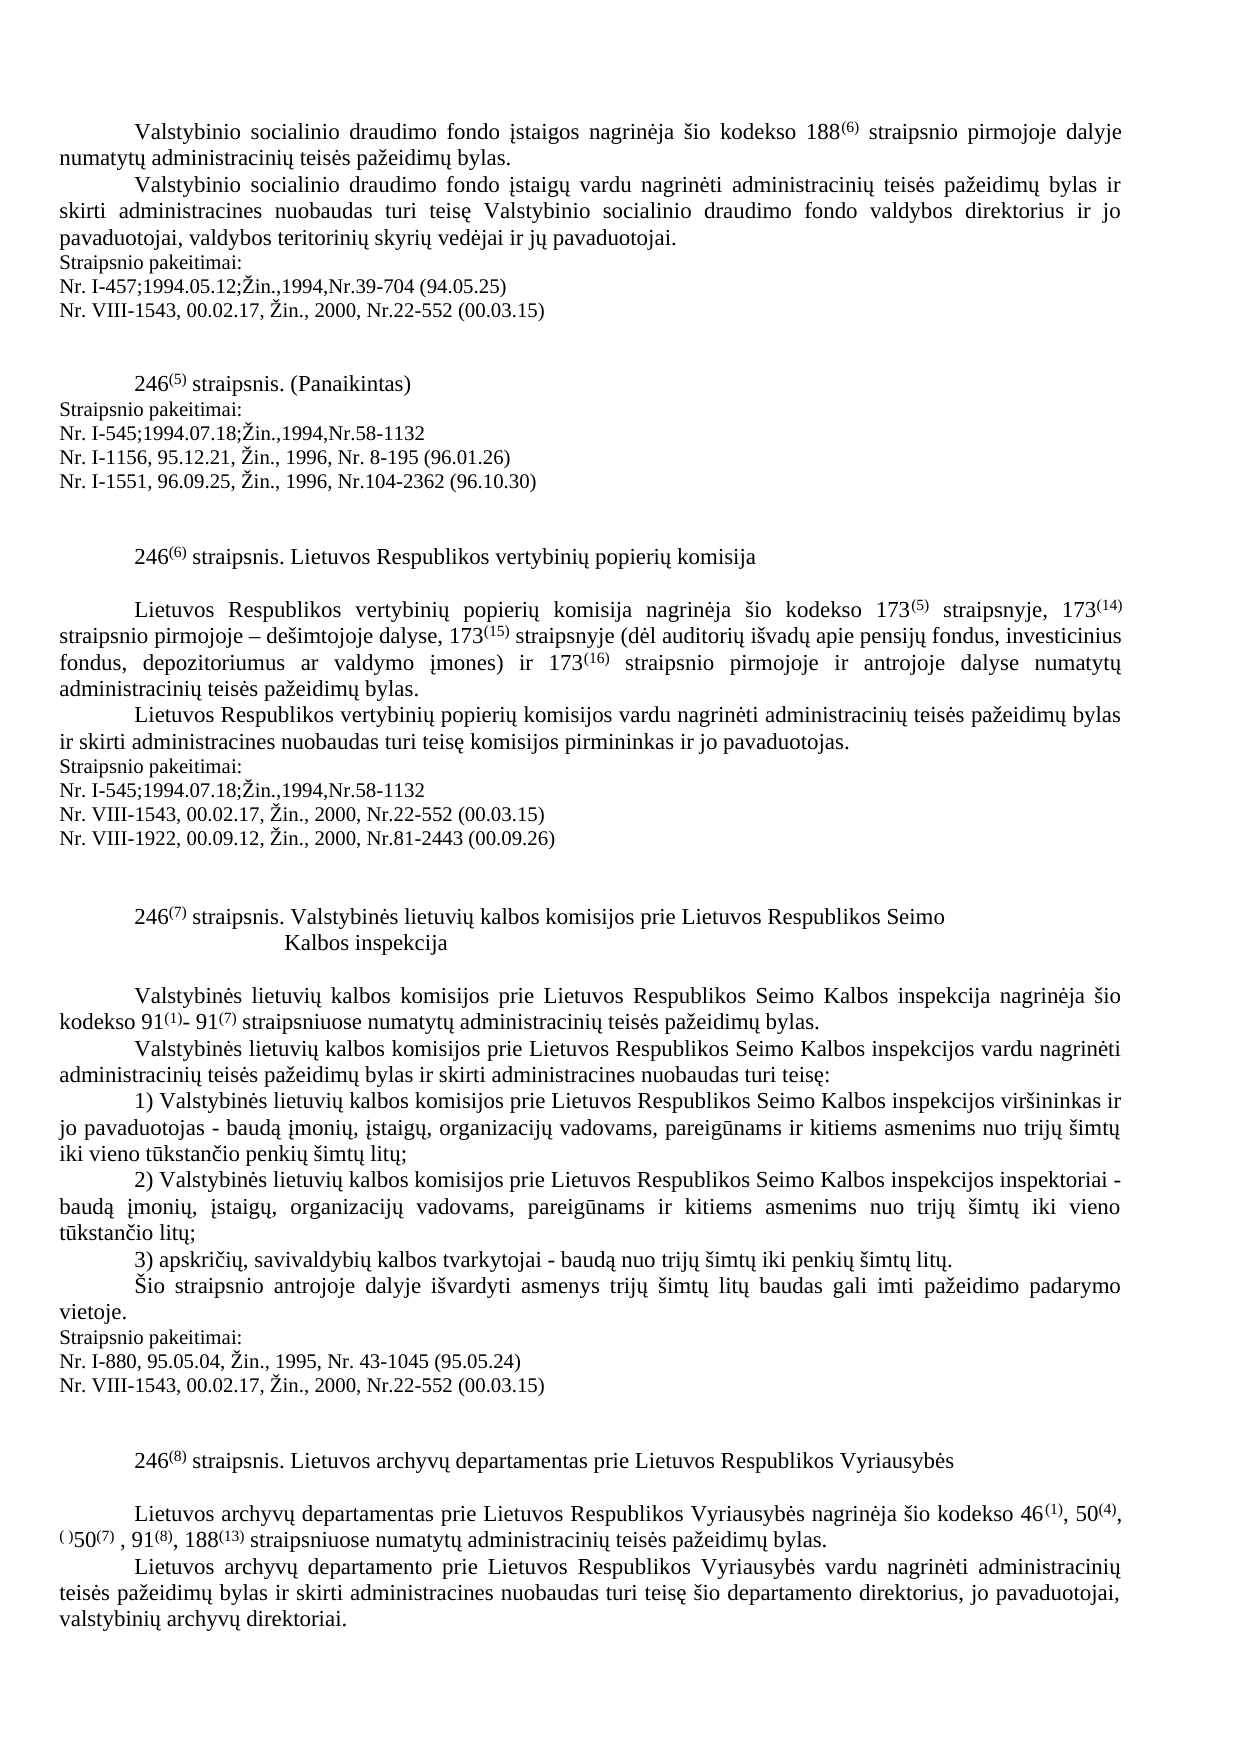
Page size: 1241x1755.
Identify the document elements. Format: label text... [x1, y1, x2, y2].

text Lietuvos Respublikos vertybinių popierių komisija nagrinėja šio kodekso 173(5) straipsnyje, 173(14) straipsnio pirmojoje – dešimtojoje dalyse, 173(15) straipsnyje (dėl auditorių išvadų apie pensijų fondus, investicinius fondus, depozitoriumus ar valdymo įmones) ir 173(16) straipsnio pirmojoje ir antrojoje dalyse numatytų administracinių teisės pažeidimų bylas. [59, 596, 1122, 701]
text Nr. VIII-1543, 00.02.17, Žin., 2000, Nr.22-552 (00.03.15) [59, 1373, 1122, 1397]
text Šio straipsnio antrojoje dalyje išvardyti asmenys trijų šimtų litų baudas gali imti pažeidimo padarymo vietoje. [59, 1272, 1122, 1325]
text Valstybinės lietuvių kalbos komisijos prie Lietuvos Respublikos Seimo Kalbos inspekcija nagrinėja šio kodekso 91(1)- 91(7) straipsniuose numatytų administracinių teisės pažeidimų bylas. [59, 982, 1122, 1035]
text 246(5) straipsnis. (Panaikintas) [59, 370, 1122, 397]
text Lietuvos archyvų departamentas prie Lietuvos Respublikos Vyriausybės nagrinėja šio kodekso 46(1), 50(4),( )50(7) , 91(8), 188(13) straipsniuose numatytų administracinių teisės pažeidimų bylas. [59, 1500, 1122, 1553]
text Valstybinio socialinio draudimo fondo įstaigų vardu nagrinėti administracinių teisės pažeidimų bylas ir skirti administracines nuobaudas turi teisę Valstybinio socialinio draudimo fondo valdybos direktorius ir jo pavaduotojai, valdybos teritorinių skyrių vedėjai ir jų pavaduotojai. [59, 171, 1122, 250]
text 1) Valstybinės lietuvių kalbos komisijos prie Lietuvos Respublikos Seimo Kalbos inspekcijos viršininkas ir jo pavaduotojas - baudą įmonių, įstaigų, organizacijų vadovams, pareigūnams ir kitiems asmenims nuo trijų šimtų iki vieno tūkstančio penkių šimtų litų; [59, 1087, 1122, 1167]
text Nr. VIII-1543, 00.02.17, Žin., 2000, Nr.22-552 (00.03.15) [59, 298, 1122, 322]
text Straipsnio pakeitimai: [59, 397, 1122, 421]
text Nr. I-880, 95.05.04, Žin., 1995, Nr. 43-1045 (95.05.24) [59, 1349, 1122, 1373]
text 246(7) straipsnis. Valstybinės lietuvių kalbos komisijos prie Lietuvos Respublikos Seimo [59, 903, 1122, 929]
text Valstybinės lietuvių kalbos komisijos prie Lietuvos Respublikos Seimo Kalbos inspekcijos vardu nagrinėti administracinių teisės pažeidimų bylas ir skirti administracines nuobaudas turi teisę: [59, 1035, 1122, 1087]
text Nr. VIII-1922, 00.09.12, Žin., 2000, Nr.81-2443 (00.09.26) [59, 826, 1122, 850]
text Straipsnio pakeitimai: [59, 754, 1122, 778]
text Nr. I-545;1994.07.18;Žin.,1994,Nr.58-1132 [59, 421, 1122, 445]
text Lietuvos Respublikos vertybinių popierių komisijos vardu nagrinėti administracinių teisės pažeidimų bylas ir skirti administracines nuobaudas turi teisę komisijos pirmininkas ir jo pavaduotojas. [59, 701, 1122, 754]
text Valstybinio socialinio draudimo fondo įstaigos nagrinėja šio kodekso 188(6) straipsnio pirmojoje dalyje numatytų administracinių teisės pažeidimų bylas. [59, 118, 1122, 171]
text Straipsnio pakeitimai: [59, 250, 1122, 274]
text Straipsnio pakeitimai: [59, 1325, 1122, 1349]
text Kalbos inspekcija [209, 929, 1122, 956]
text 246(8) straipsnis. Lietuvos archyvų departamentas prie Lietuvos Respublikos Vyriausybės [59, 1447, 1122, 1474]
text 2) Valstybinės lietuvių kalbos komisijos prie Lietuvos Respublikos Seimo Kalbos inspekcijos inspektoriai - baudą įmonių, įstaigų, organizacijų vadovams, pareigūnams ir kitiems asmenims nuo trijų šimtų iki vieno tūkstančio litų; [59, 1167, 1122, 1246]
text 3) apskričių, savivaldybių kalbos tvarkytojai - baudą nuo trijų šimtų iki penkių šimtų litų. [59, 1246, 1122, 1272]
text Nr. I-1156, 95.12.21, Žin., 1996, Nr. 8-195 (96.01.26) [59, 445, 1122, 469]
text 246(6) straipsnis. Lietuvos Respublikos vertybinių popierių komisija [59, 543, 1122, 569]
text Lietuvos archyvų departamento prie Lietuvos Respublikos Vyriausybės vardu nagrinėti administracinių teisės pažeidimų bylas ir skirti administracines nuobaudas turi teisę šio departamento direktorius, jo pavaduotojai, valstybinių archyvų direktoriai. [59, 1553, 1122, 1632]
text Nr. I-545;1994.07.18;Žin.,1994,Nr.58-1132 [59, 778, 1122, 802]
text Nr. I-457;1994.05.12;Žin.,1994,Nr.39-704 (94.05.25) [59, 274, 1122, 298]
text Nr. I-1551, 96.09.25, Žin., 1996, Nr.104-2362 (96.10.30) [59, 469, 1122, 493]
text Nr. VIII-1543, 00.02.17, Žin., 2000, Nr.22-552 (00.03.15) [59, 802, 1122, 826]
